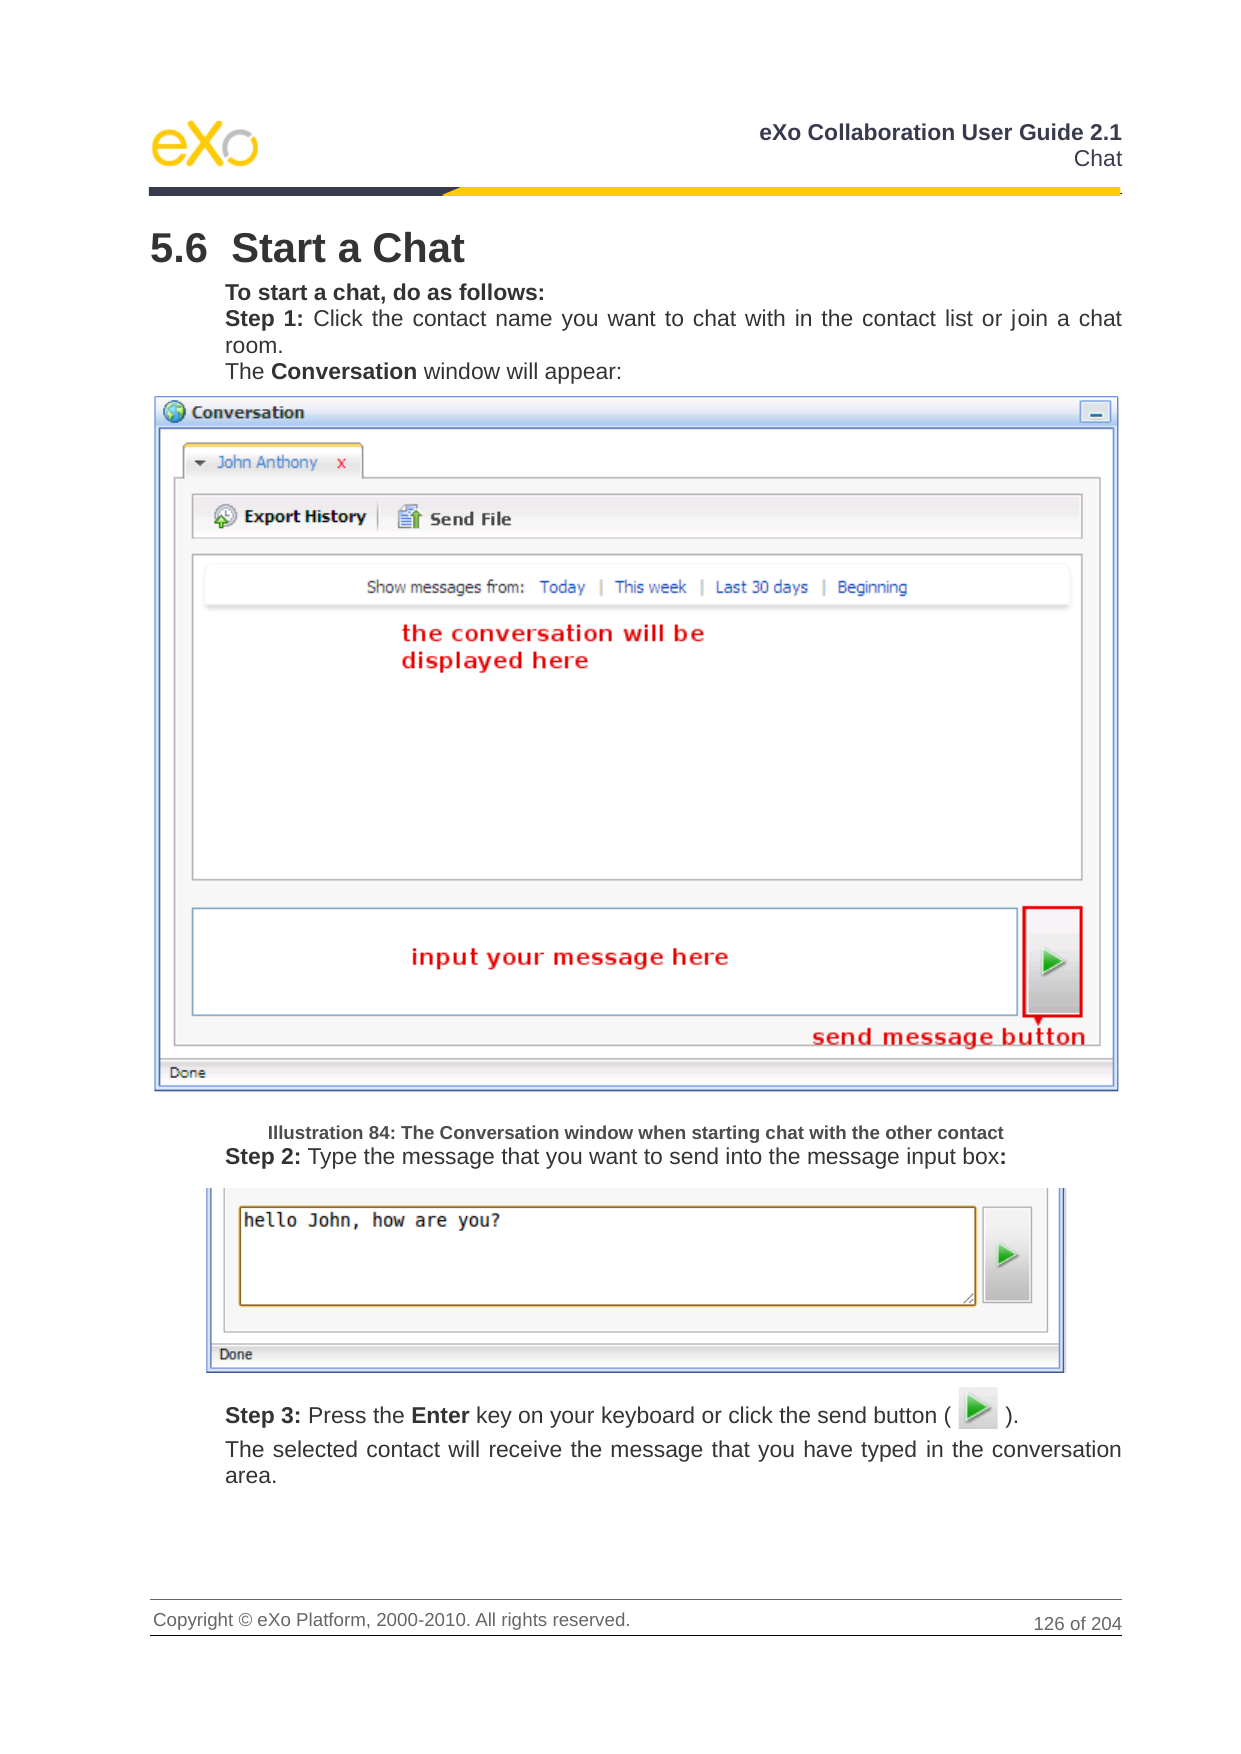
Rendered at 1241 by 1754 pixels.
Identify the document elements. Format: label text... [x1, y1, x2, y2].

list To start a chat, do as follows: [187, 279, 1122, 305]
picture [152, 120, 259, 167]
picture [148, 187, 1121, 196]
list Step 1: Click the contact name you want to chat with in the contact list or join a chat room. [187, 305, 1122, 358]
list The selected contact will receive the message that you have typed in the conversation area. [187, 1436, 1122, 1488]
picture [205, 1188, 1067, 1373]
subtitle Start a Chat [150, 223, 1122, 271]
list The Conversation window will appear: [187, 358, 1122, 384]
list Step 2: Type the message that you want to send into the message input box: [187, 384, 1122, 1169]
picture [958, 1387, 998, 1429]
list Step 3: Press the Enter key on your keyboard or click the send button (). [187, 1169, 1122, 1188]
list Illustration 84: The Conversation window when starting chat with the other contact [153, 1093, 1118, 1143]
picture [153, 396, 1119, 1093]
